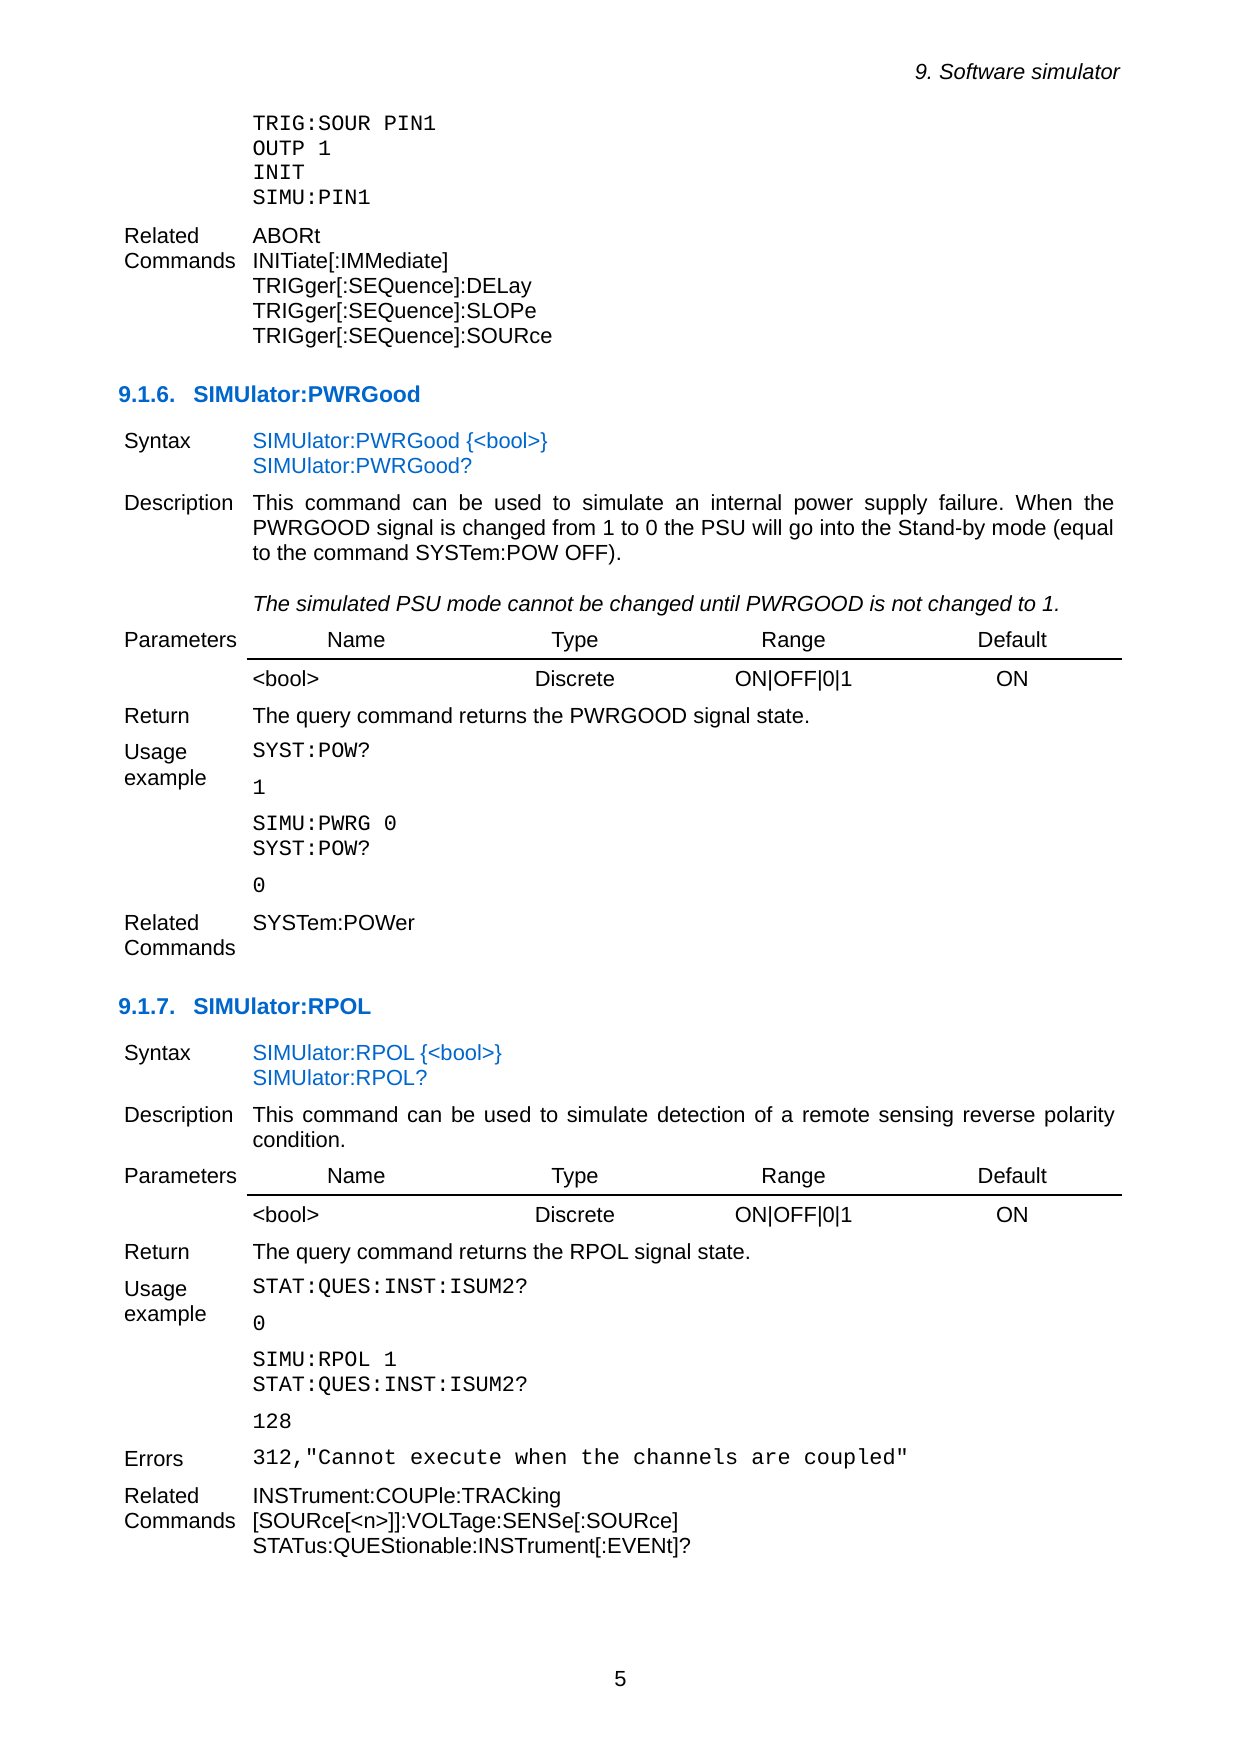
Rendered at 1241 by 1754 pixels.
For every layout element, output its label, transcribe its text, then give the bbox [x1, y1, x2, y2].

table_cell 312,"Cannot execute when the channels are coupled" [247, 1440, 1122, 1477]
table_cell [118, 106, 247, 217]
table_cell STAT:QUES:INST:ISUM2? 0 SIMU:RPOL 1 STAT:QUES:INST:ISUM2? 128 [247, 1270, 1122, 1440]
table_header SIMUlator:PWRGood {<bool>} SIMUlator:PWRGood? [247, 422, 1122, 484]
table_cell Usage example [118, 1270, 247, 1440]
table_cell Type [465, 621, 684, 658]
table_cell The query command returns the PWRGOOD signal state. [247, 697, 1122, 733]
table_cell TRIG:SOUR PIN1 OUTP 1 INIT SIMU:PIN1 [247, 106, 1122, 217]
table_cell <bool> [247, 660, 465, 697]
subtitle SIMUlator:RPOL [118, 993, 1122, 1019]
table_header SIMUlator:RPOL {<bool>} SIMUlator:RPOL? [247, 1034, 1122, 1096]
table_cell ON [903, 660, 1122, 697]
table_cell Related Commands [118, 904, 247, 966]
table_cell Default [903, 1158, 1122, 1194]
table_cell Return [118, 697, 247, 733]
table_cell Related Commands [118, 1477, 247, 1564]
table_cell Range [684, 1158, 903, 1194]
table_cell <bool> [247, 1196, 465, 1233]
table_cell Parameters [118, 621, 247, 697]
table_cell ON [903, 1196, 1122, 1233]
table_cell Usage example [118, 734, 247, 904]
table_header Syntax [118, 1034, 247, 1096]
table_cell Description [118, 1096, 247, 1158]
table_cell Return [118, 1233, 247, 1270]
table_cell Name [247, 621, 465, 658]
table_cell This command can be used to simulate detection of a remote sensing reverse polarity condition. [247, 1096, 1122, 1158]
subtitle SIMUlator:PWRGood [118, 381, 1122, 407]
table_cell Range [684, 621, 903, 658]
table_cell The query command returns the RPOL signal state. [247, 1233, 1122, 1270]
table_cell Discrete [465, 1196, 684, 1233]
table_cell SYSTem:POWer [247, 904, 1122, 966]
table_cell Default [903, 621, 1122, 658]
table_cell Errors [118, 1440, 247, 1477]
table_cell Type [465, 1158, 684, 1194]
table_cell ABORt INITiate[:IMMediate] TRIGger[:SEQuence]:DELay TRIGger[:SEQuence]:SLOPe TRIGger[:SEQuence]:SOURce [247, 217, 1122, 354]
table_cell SYST:POW? 1 SIMU:PWRG 0 SYST:POW? 0 [247, 734, 1122, 904]
table_cell Discrete [465, 660, 684, 697]
table_cell Related Commands [118, 217, 247, 354]
table_cell Parameters [118, 1158, 247, 1233]
table_cell Name [247, 1158, 465, 1194]
table_cell Description [118, 484, 247, 621]
table_cell INSTrument:COUPle:TRACking [SOURce[<n>]]:VOLTage:SENSe[:SOURce] STATus:QUEStionable:INSTrument[:EVENt]? [247, 1477, 1122, 1564]
table_cell ON|OFF|0|1 [684, 1196, 903, 1233]
table_cell ON|OFF|0|1 [684, 660, 903, 697]
table_cell This command can be used to simulate an internal power supply failure. When the PWRGOOD signal is changed from 1 to 0 the PSU will go into the Stand-by mode (equal to the command SYSTem:POW OFF). The simulated PSU mode cannot be changed until PWRGOOD is not changed to 1. [247, 484, 1122, 621]
table_header Syntax [118, 422, 247, 484]
